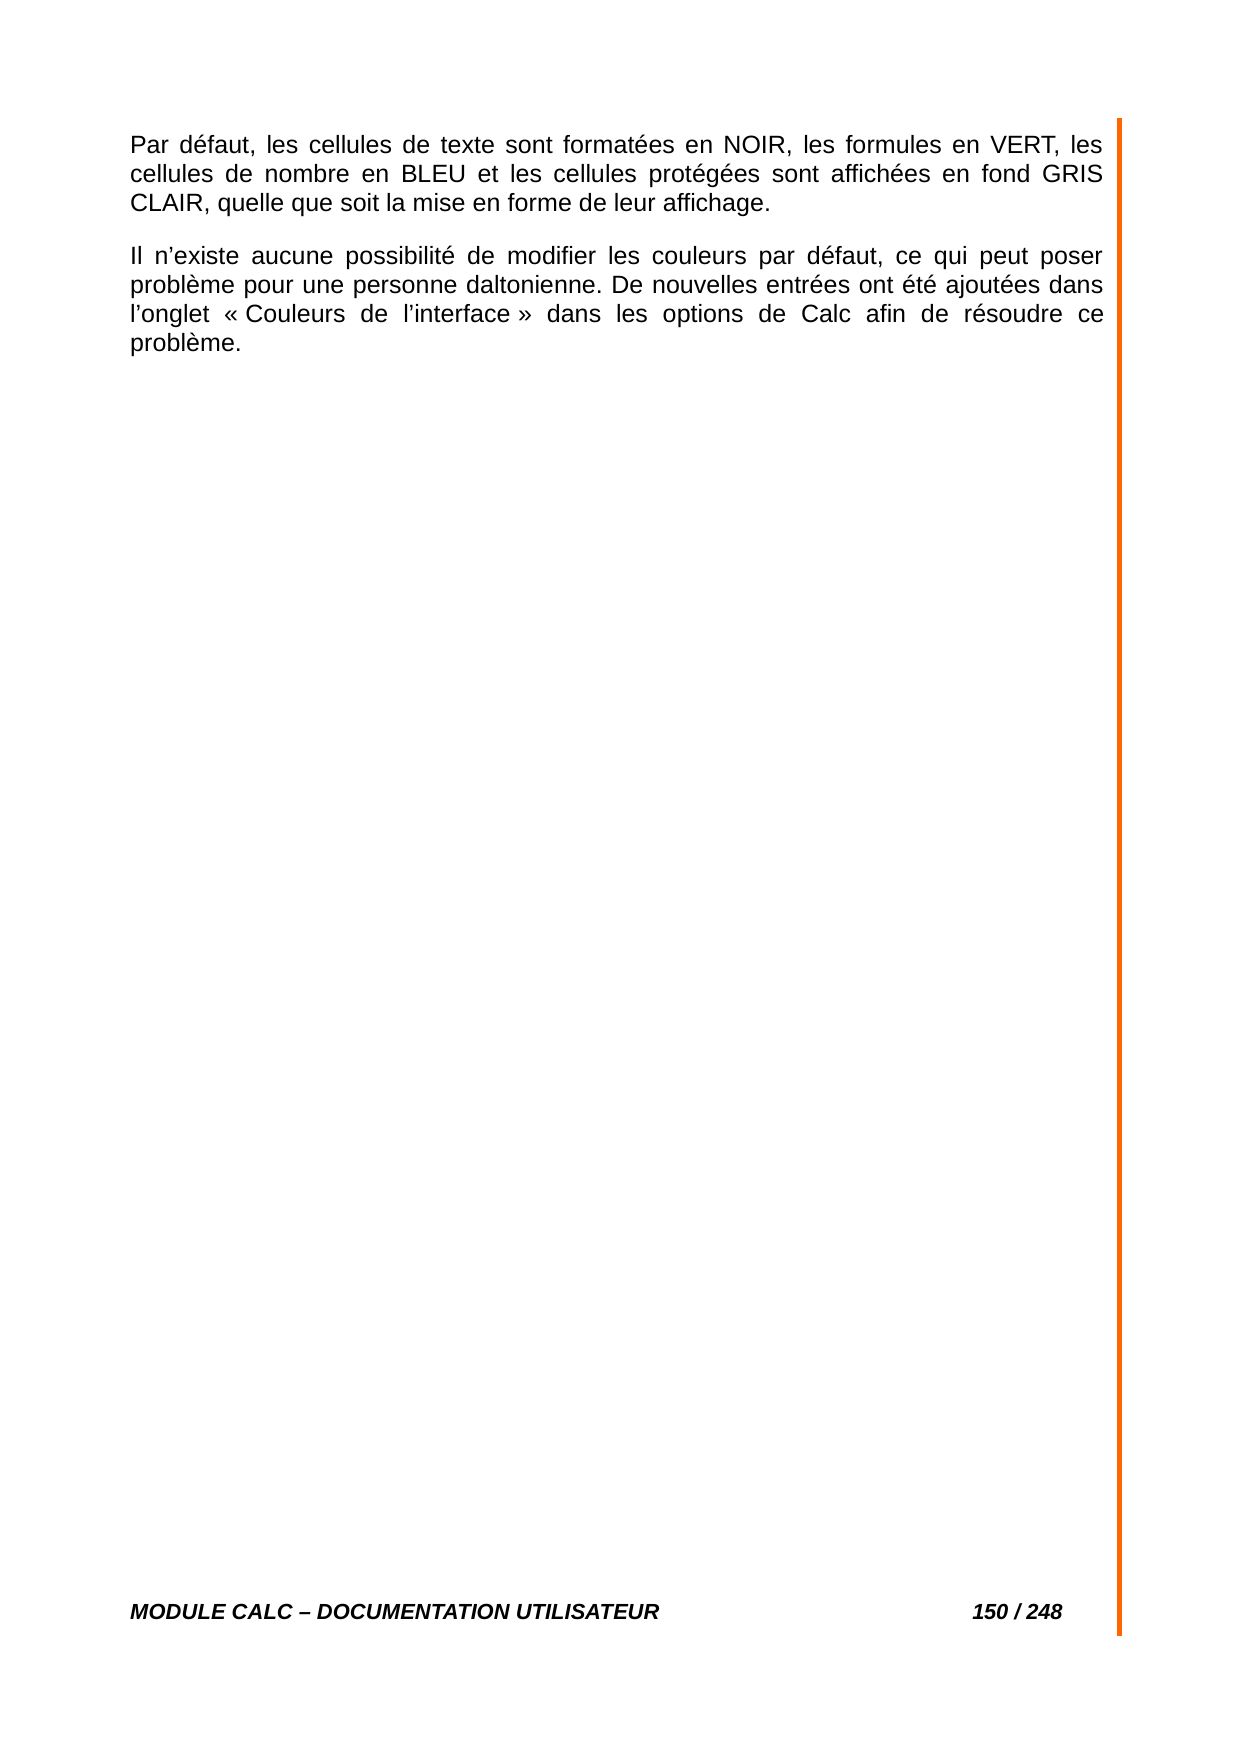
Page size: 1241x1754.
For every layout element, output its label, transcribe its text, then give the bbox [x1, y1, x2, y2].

text Par défaut, les cellules de texte sont formatées en NOIR, les formules en VERT, les cellules de nombre en BLEU et les cellules protégées sont affichées en fond GRIS CLAIR, quelle que soit la mise en forme de leur affichage. [130, 130, 1105, 217]
text Il n’existe aucune possibilité de modifier les couleurs par défaut, ce qui peut poser problème pour une personne daltonienne. De nouvelles entrées ont été ajoutées dans l’onglet « Couleurs de l’interface » dans les options de Calc afin de résoudre ce problème. [130, 241, 1105, 357]
